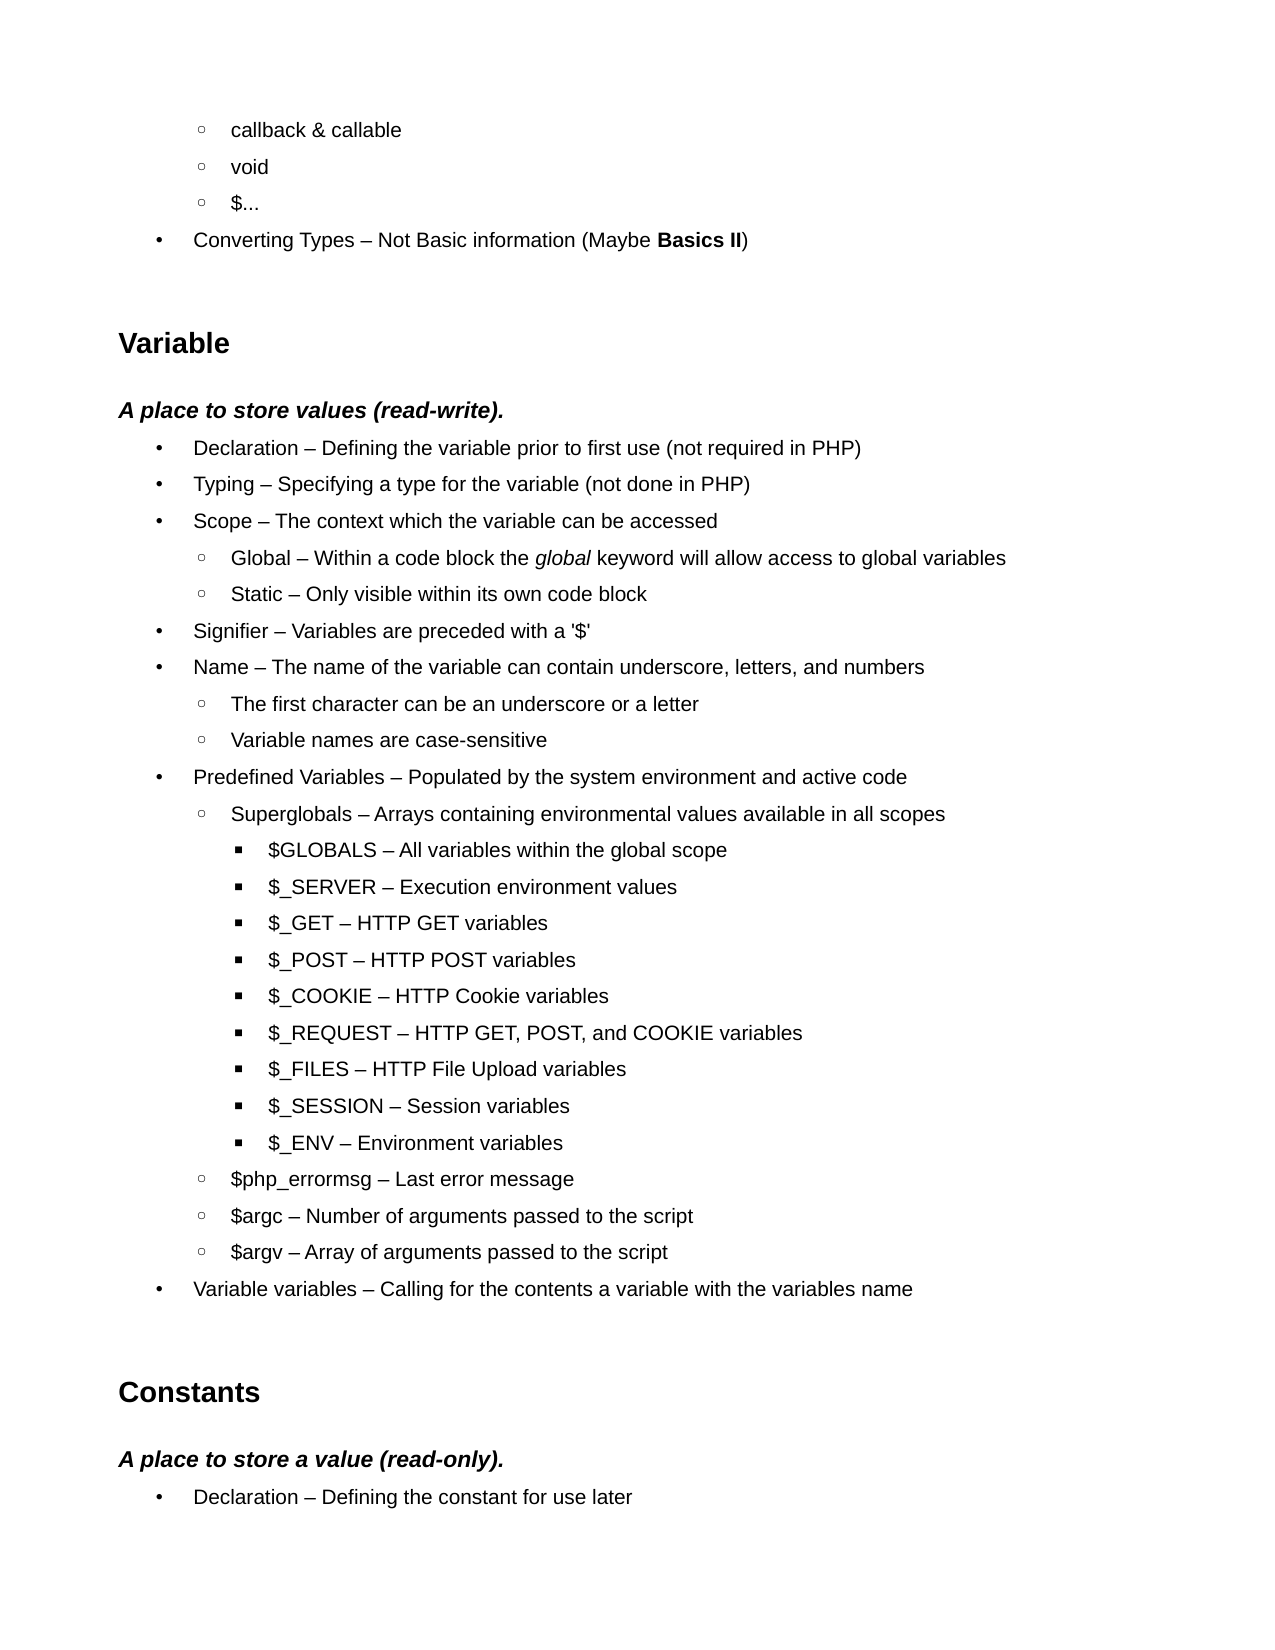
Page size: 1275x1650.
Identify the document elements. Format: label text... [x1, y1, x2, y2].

list $_REQUEST – HTTP GET, POST, and COOKIE variables [231, 1021, 1157, 1045]
list Global – Within a code block the global keyword will allow access to global variables [193, 545, 1157, 569]
subtitle A place to store a value (read-only). [118, 1446, 1157, 1472]
list $GLOBALS – All variables within the global scope [231, 838, 1157, 862]
subtitle Variable [118, 326, 1157, 359]
list Declaration – Defining the variable prior to first use (not required in PHP) [156, 436, 1157, 460]
list $_ENV – Environment variables [231, 1130, 1157, 1154]
list callback & callable [193, 118, 1157, 142]
list Name – The name of the variable can contain underscore, letters, and numbers [156, 655, 1157, 679]
list Static – Only visible within its own code block [193, 582, 1157, 606]
list Scope – The context which the variable can be accessed [156, 509, 1157, 533]
list $php_errormsg – Last error message [193, 1167, 1157, 1191]
list Superglobals – Arrays containing environmental values available in all scopes [193, 801, 1157, 825]
list Declaration – Defining the constant for use later [156, 1484, 1157, 1509]
list Predefined Variables – Populated by the system environment and active code [156, 765, 1157, 789]
list Variable names are case-sensitive [193, 728, 1157, 752]
list Signifier – Variables are preceded with a '$' [156, 618, 1157, 643]
list Converting Types – Not Basic information (Maybe Basics II) [156, 228, 1157, 252]
list Typing – Specifying a type for the variable (not done in PHP) [156, 472, 1157, 496]
list $_FILES – HTTP File Upload variables [231, 1057, 1157, 1081]
list $argc – Number of arguments passed to the script [193, 1203, 1157, 1228]
list $... [193, 191, 1157, 215]
list The first character can be an underscore or a letter [193, 692, 1157, 716]
subtitle A place to store values (read-write). [118, 397, 1157, 423]
list $argv – Array of arguments passed to the script [193, 1240, 1157, 1264]
list $_SERVER – Execution environment values [231, 874, 1157, 898]
list Variable variables – Calling for the contents a variable with the variables name [156, 1277, 1157, 1301]
list void [193, 155, 1157, 179]
list $_SESSION – Session variables [231, 1094, 1157, 1118]
subtitle Constants [118, 1375, 1157, 1408]
list $_GET – HTTP GET variables [231, 911, 1157, 935]
list $_POST – HTTP POST variables [231, 948, 1157, 972]
list $_COOKIE – HTTP Cookie variables [231, 984, 1157, 1008]
